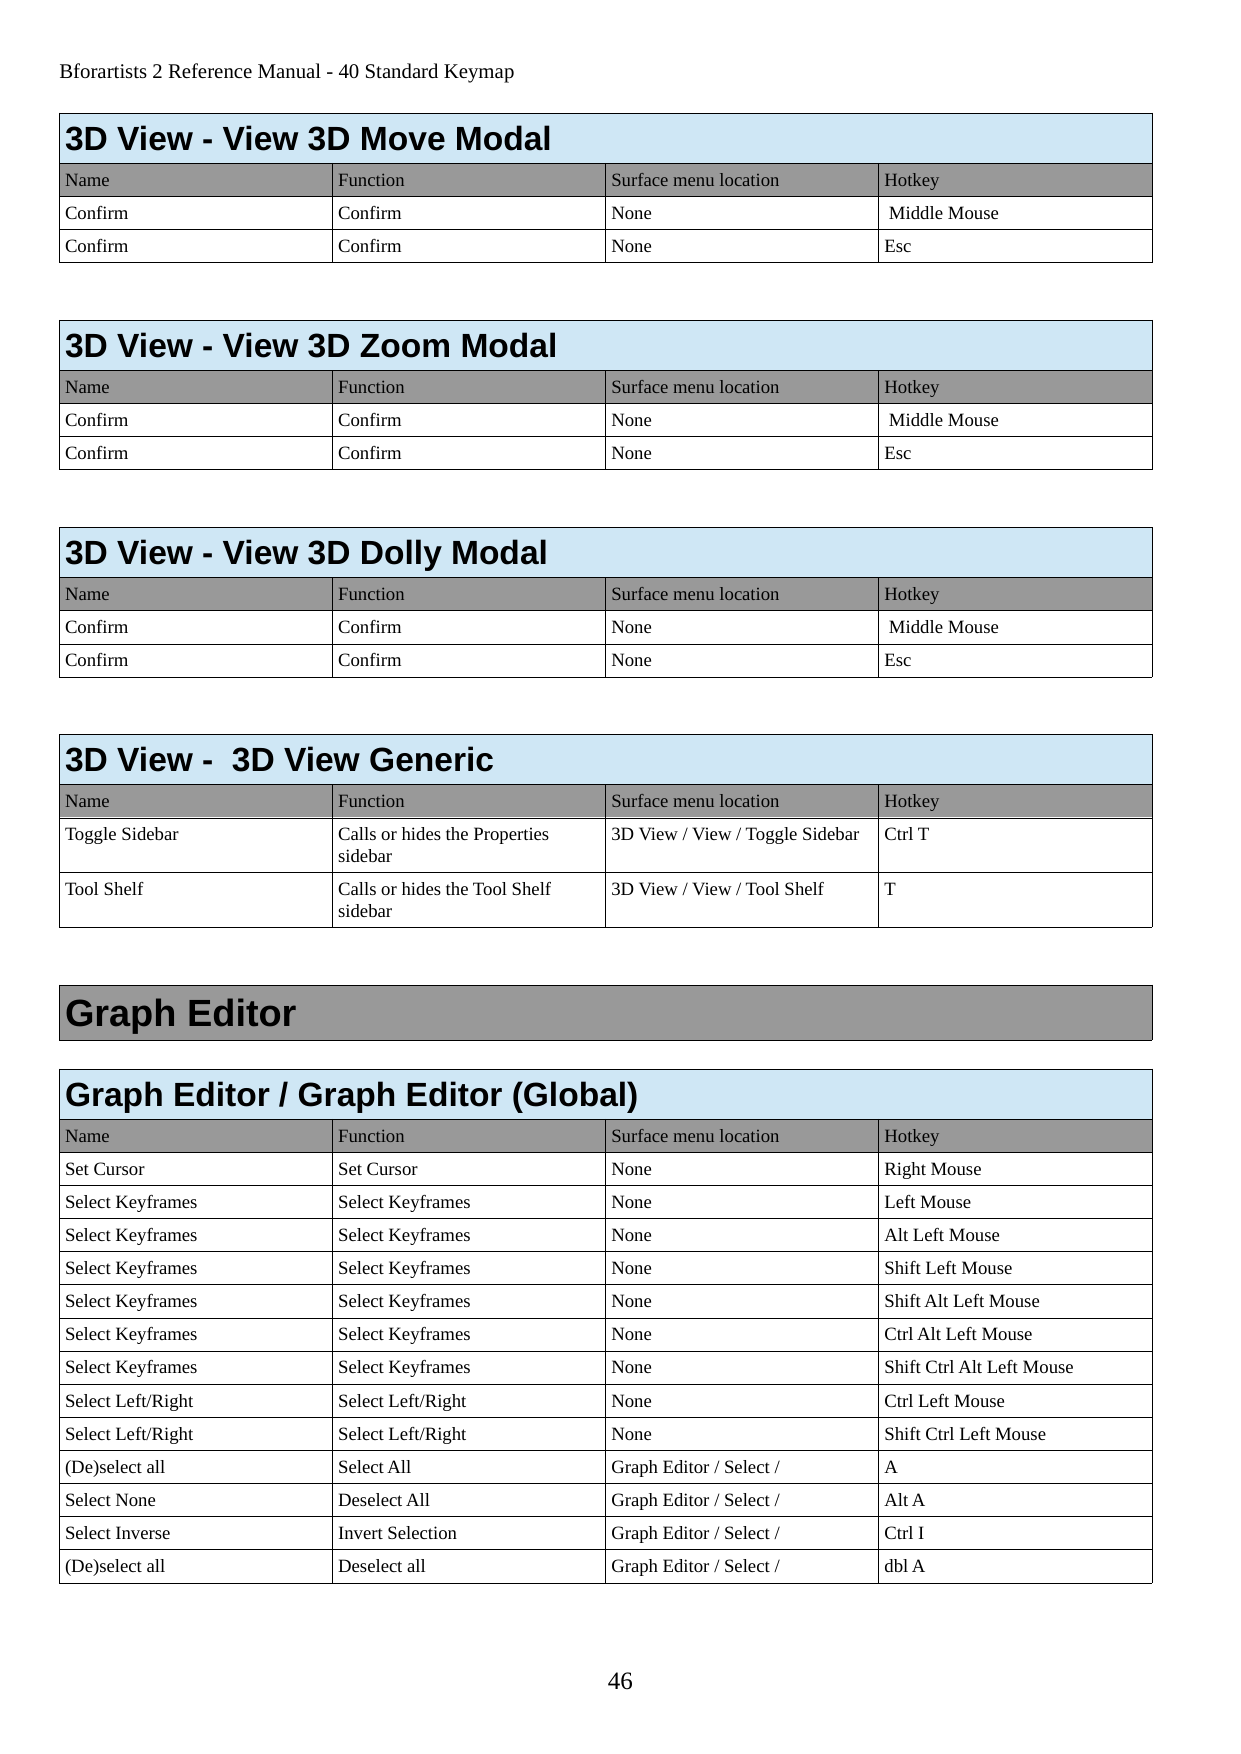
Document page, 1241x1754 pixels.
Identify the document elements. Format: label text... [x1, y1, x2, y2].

table_cell Toggle Sidebar [60, 819, 332, 872]
table_cell Ctrl Alt Left Mouse [879, 1319, 1152, 1351]
table_cell Confirm [333, 230, 605, 262]
table_cell Select Keyframes [333, 1186, 605, 1218]
table_cell Right Mouse [879, 1153, 1152, 1185]
table_cell Select Keyframes [333, 1319, 605, 1351]
table_cell T [879, 873, 1152, 927]
table_cell Confirm [333, 645, 605, 677]
table_cell (De)select all [60, 1451, 332, 1483]
table_cell Middle Mouse [879, 611, 1152, 643]
table_cell Graph Editor / Select / [606, 1517, 878, 1549]
table_cell Select Keyframes [60, 1285, 332, 1317]
table_cell Calls or hides the Properties sidebar [333, 819, 605, 872]
table_cell Select Keyframes [60, 1219, 332, 1251]
table_cell Name [60, 785, 332, 817]
table_cell dbl A [879, 1550, 1152, 1582]
table_cell Name [60, 578, 332, 610]
table_cell Graph Editor / Select / [606, 1550, 878, 1582]
table_cell Select Keyframes [333, 1252, 605, 1284]
table_cell Graph Editor / Select / [606, 1484, 878, 1516]
table_cell Shift Left Mouse [879, 1252, 1152, 1284]
table_cell Hotkey [879, 785, 1152, 817]
table_header 3D View - View 3D Zoom Modal [60, 321, 1152, 370]
table_header 3D View - View 3D Move Modal [60, 114, 1152, 163]
table_cell Shift Ctrl Alt Left Mouse [879, 1352, 1152, 1384]
table_cell Select Inverse [60, 1517, 332, 1549]
table_cell Ctrl T [879, 819, 1152, 872]
table_header Graph Editor [60, 986, 1152, 1040]
table_cell None [606, 645, 878, 677]
table_cell None [606, 1352, 878, 1384]
table_cell Esc [879, 437, 1152, 469]
table_cell None [606, 1219, 878, 1251]
table_cell None [606, 197, 878, 229]
table_cell Select Keyframes [60, 1186, 332, 1218]
table_cell Alt A [879, 1484, 1152, 1516]
table_cell Name [60, 164, 332, 196]
table_cell Confirm [60, 437, 332, 469]
table_cell None [606, 1252, 878, 1284]
table_cell Esc [879, 230, 1152, 262]
table_cell Ctrl Left Mouse [879, 1385, 1152, 1417]
table_cell Calls or hides the Tool Shelf sidebar [333, 873, 605, 927]
table_cell 3D View / View / Tool Shelf [606, 873, 878, 927]
table_cell Select Keyframes [333, 1352, 605, 1384]
table_cell Esc [879, 645, 1152, 677]
table_cell None [606, 404, 878, 436]
table_cell Confirm [333, 611, 605, 643]
table_cell Confirm [60, 611, 332, 643]
table_cell None [606, 1418, 878, 1450]
table_cell Hotkey [879, 578, 1152, 610]
table_cell (De)select all [60, 1550, 332, 1582]
table_cell None [606, 1319, 878, 1351]
table_cell Middle Mouse [879, 404, 1152, 436]
table_cell Confirm [60, 230, 332, 262]
table_cell Surface menu location [606, 371, 878, 403]
table_cell Function [333, 164, 605, 196]
table_cell Hotkey [879, 164, 1152, 196]
table_cell Left Mouse [879, 1186, 1152, 1218]
table_cell Graph Editor / Select / [606, 1451, 878, 1483]
table_cell Function [333, 785, 605, 817]
table_cell Invert Selection [333, 1517, 605, 1549]
table_cell Confirm [60, 197, 332, 229]
table_cell Select All [333, 1451, 605, 1483]
table_cell Select Left/Right [60, 1385, 332, 1417]
table_cell Select Keyframes [60, 1352, 332, 1384]
table_cell Select Keyframes [60, 1319, 332, 1351]
table_cell Select Left/Right [333, 1418, 605, 1450]
table_cell Hotkey [879, 371, 1152, 403]
table_cell Confirm [60, 645, 332, 677]
table_cell None [606, 1153, 878, 1185]
table_cell Surface menu location [606, 578, 878, 610]
table_header 3D View - 3D View Generic [60, 735, 1152, 784]
table_cell Select Left/Right [60, 1418, 332, 1450]
table_cell 3D View / View / Toggle Sidebar [606, 819, 878, 872]
table_cell Select Left/Right [333, 1385, 605, 1417]
table_cell None [606, 437, 878, 469]
table_cell A [879, 1451, 1152, 1483]
table_cell Set Cursor [333, 1153, 605, 1185]
table_cell Set Cursor [60, 1153, 332, 1185]
table_cell Confirm [60, 404, 332, 436]
table_cell None [606, 611, 878, 643]
table_cell Confirm [333, 437, 605, 469]
table_cell Confirm [333, 404, 605, 436]
table_cell Function [333, 1120, 605, 1152]
table_header Graph Editor / Graph Editor (Global) [60, 1070, 1152, 1119]
table_cell Name [60, 1120, 332, 1152]
table_cell Function [333, 578, 605, 610]
table_cell None [606, 1385, 878, 1417]
table_cell Surface menu location [606, 785, 878, 817]
table_cell Shift Alt Left Mouse [879, 1285, 1152, 1317]
table_header 3D View - View 3D Dolly Modal [60, 528, 1152, 577]
table_cell Select None [60, 1484, 332, 1516]
table_cell Alt Left Mouse [879, 1219, 1152, 1251]
table_cell Ctrl I [879, 1517, 1152, 1549]
table_cell None [606, 230, 878, 262]
table_cell None [606, 1186, 878, 1218]
table_cell Select Keyframes [333, 1219, 605, 1251]
table_cell Hotkey [879, 1120, 1152, 1152]
table_cell Name [60, 371, 332, 403]
table_cell Surface menu location [606, 1120, 878, 1152]
table_cell Confirm [333, 197, 605, 229]
table_cell Middle Mouse [879, 197, 1152, 229]
table_cell Shift Ctrl Left Mouse [879, 1418, 1152, 1450]
table_cell Tool Shelf [60, 873, 332, 927]
table_cell Select Keyframes [60, 1252, 332, 1284]
table_cell Deselect All [333, 1484, 605, 1516]
table_cell Deselect all [333, 1550, 605, 1582]
table_cell None [606, 1285, 878, 1317]
table_cell Surface menu location [606, 164, 878, 196]
table_cell Function [333, 371, 605, 403]
table_cell Select Keyframes [333, 1285, 605, 1317]
